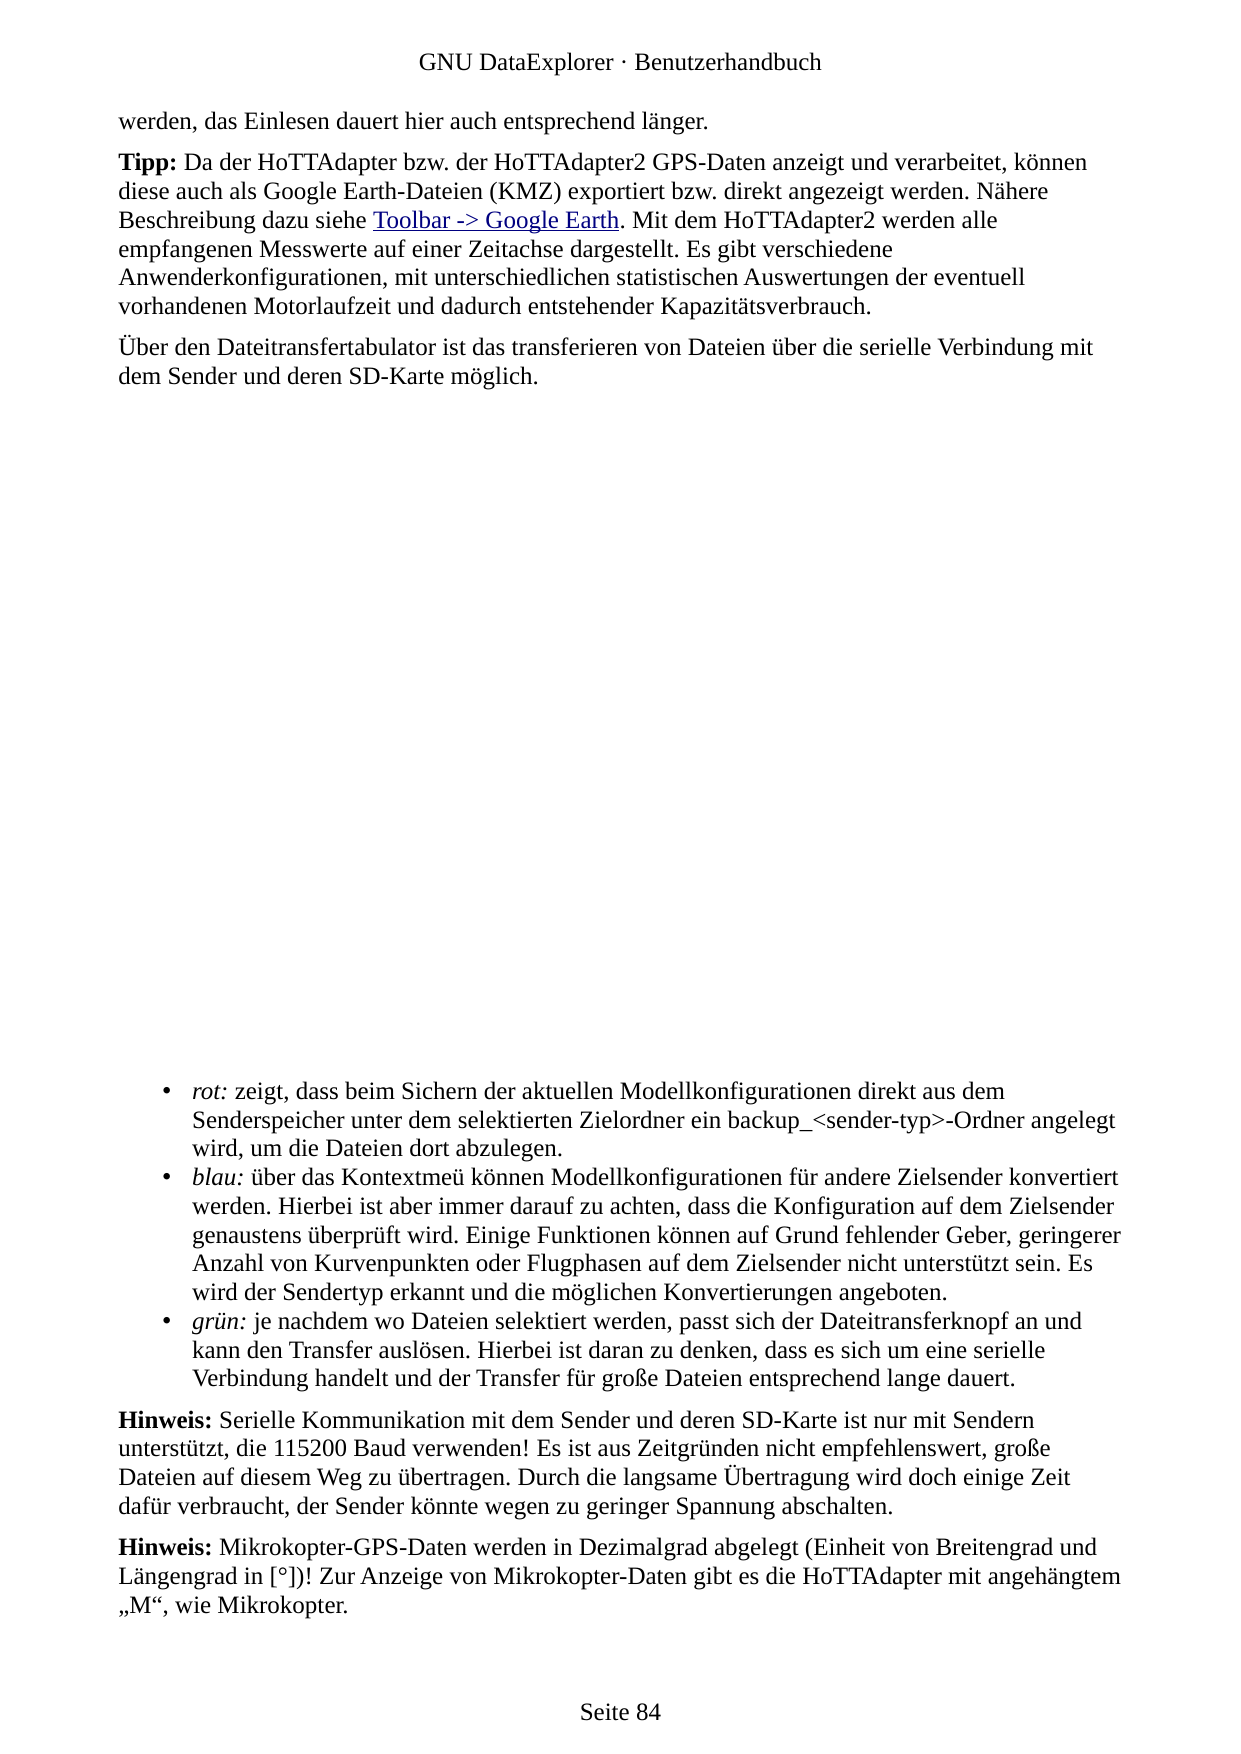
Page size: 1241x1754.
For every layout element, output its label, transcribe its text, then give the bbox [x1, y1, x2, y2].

text Hinweis: Serielle Kommunikation mit dem Sender und deren SD-Karte ist nur mit Sendern unterstützt, die 115200 Baud verwenden! Es ist aus Zeitgründen nicht empfehlenswert, große Dateien auf diesem Weg zu übertragen. Durch die langsame Übertragung wird doch einige Zeit dafür verbraucht, der Sender könnte wegen zu geringer Spannung abschalten. [118, 1405, 1122, 1520]
text Hinweis: Mikrokopter-GPS-Daten werden in Dezimalgrad abgelegt (Einheit von Breitengrad und Längengrad in [°])! Zur Anzeige von Mikrokopter-Daten gibt es die HoTTAdapter mit angehängtem „M“, wie Mikrokopter. [118, 1532, 1122, 1618]
list rot: zeigt, dass beim Sichern der aktuellen Modellkonfigurationen direkt aus dem Senderspeicher unter dem selektierten Zielordner ein backup_<sender-typ>-Ordner angelegt wird, um die Dateien dort abzulegen. [162, 1076, 1122, 1162]
text werden, das Einlesen dauert hier auch entsprechend länger. [118, 106, 1122, 135]
list grün: je nachdem wo Dateien selektiert werden, passt sich der Dateitransferknopf an und kann den Transfer auslösen. Hierbei ist daran zu denken, dass es sich um eine serielle Verbindung handelt und der Transfer für große Dateien entsprechend lange dauert. [162, 1306, 1122, 1392]
text Tipp: Da der HoTTAdapter bzw. der HoTTAdapter2 GPS-Daten anzeigt und verarbeitet, können diese auch als Google Earth-Dateien (KMZ) exportiert bzw. direkt angezeigt werden. Nähere Beschreibung dazu siehe Toolbar -> Google Earth. Mit dem HoTTAdapter2 werden alle empfangenen Messwerte auf einer Zeitachse dargestellt. Es gibt verschiedene Anwenderkonfigurationen, mit unterschiedlichen statistischen Auswertungen der eventuell vorhandenen Motorlaufzeit und dadurch entstehender Kapazitätsverbrauch. [118, 147, 1122, 320]
list blau: über das Kontextmeü können Modellkonfigurationen für andere Zielsender konvertiert werden. Hierbei ist aber immer darauf zu achten, dass die Konfiguration auf dem Zielsender genaustens überprüft wird. Einige Funktionen können auf Grund fehlender Geber, geringerer Anzahl von Kurvenpunkten oder Flugphasen auf dem Zielsender nicht unterstützt sein. Es wird der Sendertyp erkannt und die möglichen Konvertierungen angeboten. [162, 1162, 1122, 1306]
text Über den Dateitransfertabulator ist das transferieren von Dateien über die serielle Verbindung mit dem Sender und deren SD-Karte möglich. [118, 332, 1122, 390]
